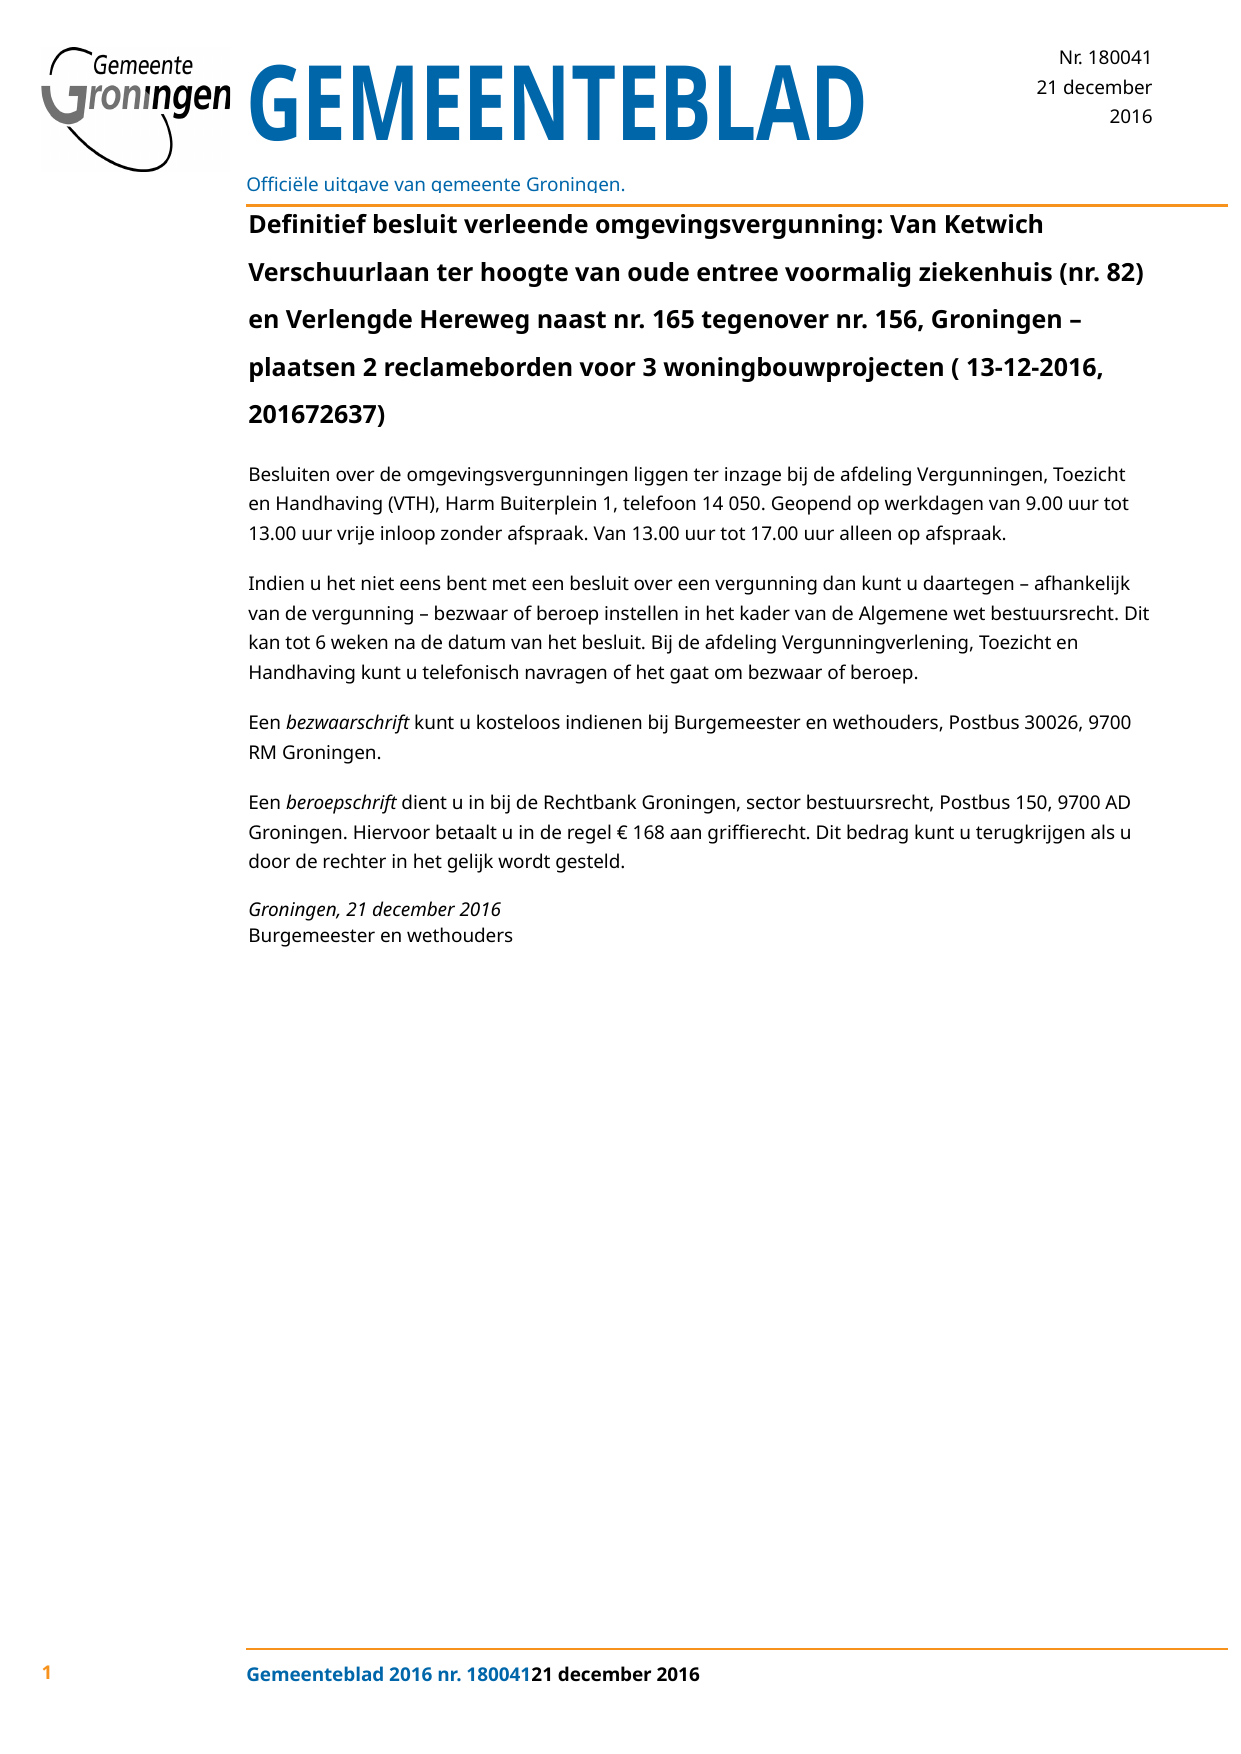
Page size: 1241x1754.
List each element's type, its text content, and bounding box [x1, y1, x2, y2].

text Een beroepschrift dient u in bij de Rechtbank Groningen, sector bestuursrecht, Postbus 150, 9700 AD Groningen. Hiervoor betaalt u in de regel € 168 aan griffierecht. Dit bedrag kunt u terugkrijgen als u door de rechter in het gelijk wordt gesteld. [248, 789, 1152, 874]
text Definitief besluit verleende omgevingsvergunning: Van Ketwich Verschuurlaan ter hoogte van oude entree voormalig ziekenhuis (nr. 82) en Verlengde Hereweg naast nr. 165 tegenover nr. 156, Groningen – plaatsen 2 reclameborden voor 3 woningbouwprojecten ( 13-12-2016, 201672637) [248, 207, 1152, 431]
text Indien u het niet eens bent met een besluit over een vergunning dan kunt u daartegen – afhankelijk van de vergunning – bezwaar of beroep instellen in het kader van de Algemene wet bestuursrecht. Dit kan tot 6 weken na de datum van het besluit. Bij de afdeling Vergunningverlening, Toezicht en Handhaving kunt u telefonisch navragen of het gaat om bezwaar of beroep. [248, 570, 1152, 685]
text Groningen, 21 december 2016 [248, 896, 1152, 922]
picture [41, 47, 231, 172]
text Besluiten over de omgevingsvergunningen liggen ter inzage bij de afdeling Vergunningen, Toezicht en Handhaving (VTH), Harm Buiterplein 1, telefoon 14 050. Geopend op werkdagen van 9.00 uur tot 13.00 uur vrije inloop zonder afspraak. Van 13.00 uur tot 17.00 uur alleen op afspraak. [248, 461, 1152, 546]
text Burgemeester en wethouders [248, 922, 1152, 948]
text Een bezwaarschrift kunt u kosteloos indienen bij Burgemeester en wethouders, Postbus 30026, 9700 RM Groningen. [248, 709, 1152, 765]
